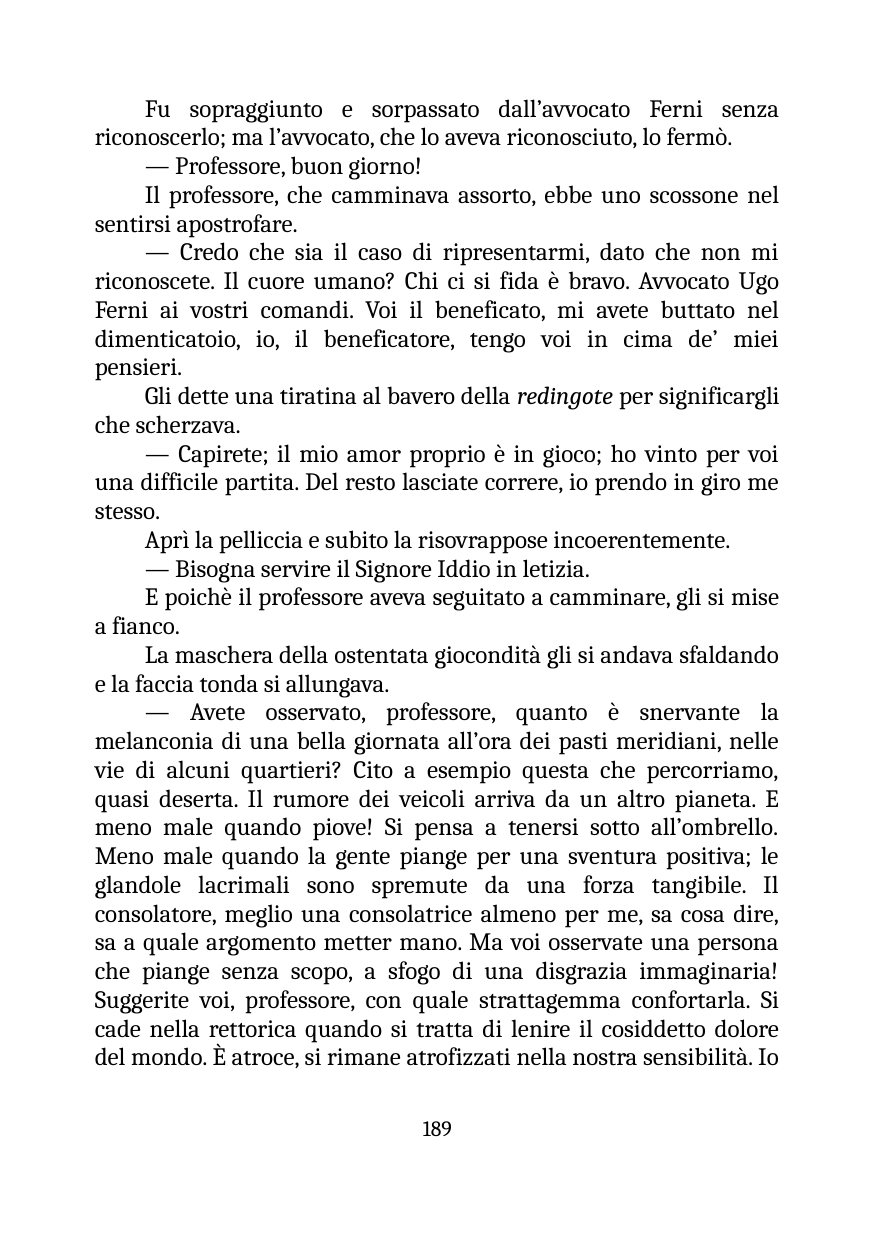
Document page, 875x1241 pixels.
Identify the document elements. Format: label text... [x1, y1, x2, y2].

text — Bisogna servire il Signore Iddio in letizia. [94, 554, 779, 583]
text Fu sopraggiunto e sorpassato dall’avvocato Ferni senza riconoscerlo; ma l’avvocato, che lo aveva riconosciuto, lo fermò. [94, 94, 779, 152]
text La maschera della ostentata giocondità gli si andava sfaldando e la faccia tonda si allungava. [94, 641, 779, 698]
text E poichè il professore aveva seguitato a camminare, gli si mise a fianco. [94, 583, 779, 641]
text Il professore, che camminava assorto, ebbe uno scossone nel sentirsi apostrofare. [94, 181, 779, 238]
text — Credo che sia il caso di ripresentarmi, dato che non mi riconoscete. Il cuore umano? Chi ci si fida è bravo. Avvocato Ugo Ferni ai vostri comandi. Voi il beneficato, mi avete buttato nel dimenticatoio, io, il beneficatore, tengo voi in cima de’ miei pensieri. [94, 238, 779, 382]
text Gli dette una tiratina al bavero della redingote per significargli che scherzava. [94, 382, 779, 439]
text Aprì la pelliccia e subito la risovrappose incoerentemente. [94, 526, 779, 554]
text — Professore, buon giorno! [94, 152, 779, 181]
text — Capirete; il mio amor proprio è in gioco; ho vinto per voi una difficile partita. Del resto lasciate correre, io prendo in giro me stesso. [94, 439, 779, 526]
text — Avete osservato, professore, quanto è snervante la melanconia di una bella giornata all’ora dei pasti meridiani, nelle vie di alcuni quartieri? Cito a esempio questa che percorriamo, quasi deserta. Il rumore dei veicoli arriva da un altro pianeta. E meno male quando piove! Si pensa a tenersi sotto all’ombrello. Meno male quando la gente piange per una sventura positiva; le glandole lacrimali sono spremute da una forza tangibile. Il consolatore, meglio una consolatrice almeno per me, sa cosa dire, sa a quale argomento metter mano. Ma voi osservate una persona che piange senza scopo, a sfogo di una disgrazia immaginaria! Suggerite voi, professore, con quale strattagemma confortarla. Si cade nella rettorica quando si tratta di lenire il cosiddetto dolore del mondo. È atroce, si rimane atrofizzati nella nostra sensibilità. Io [94, 698, 779, 1072]
